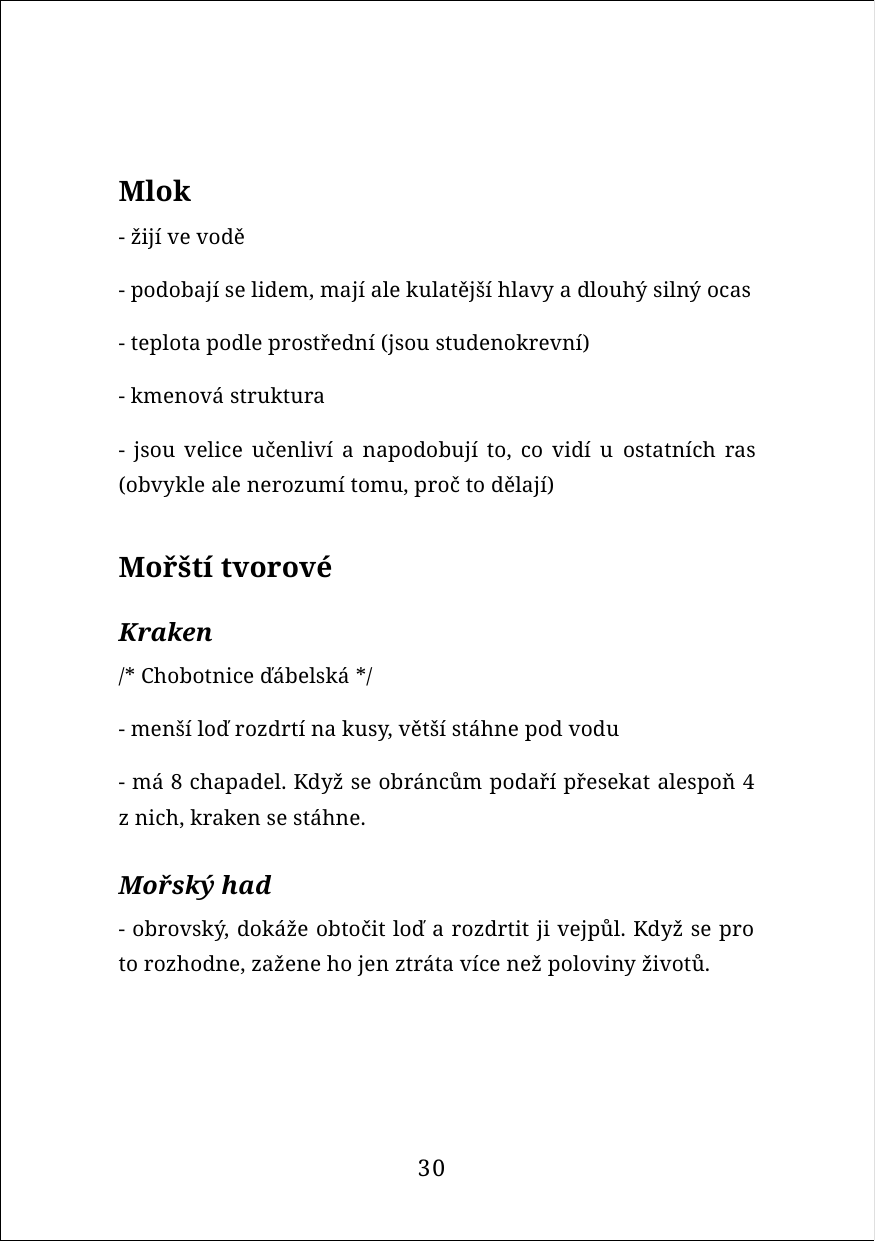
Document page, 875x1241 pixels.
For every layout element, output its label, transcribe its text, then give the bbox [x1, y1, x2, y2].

text - má 8 chapadel. Když se obráncům podaří přesekat alespoň 4 z nich, kraken se stáhne. [118, 767, 756, 831]
text - kmenová struktura [118, 382, 756, 410]
subtitle Kraken [118, 615, 756, 649]
subtitle Mořští tvorové [118, 547, 756, 586]
subtitle Mlok [118, 172, 756, 210]
text - podobají se lidem, mají ale kulatější hlavy a dlouhý silný ocas [118, 275, 756, 303]
subtitle Mořský had [118, 868, 756, 902]
text - teplota podle prostřední (jsou studenokrevní) [118, 328, 756, 357]
text /* Chobotnice ďábelská */ [118, 661, 756, 689]
text - menší loď rozdrtí na kusy, větší stáhne pod vodu [118, 714, 756, 742]
text - obrovský, dokáže obtočit loď a rozdrtit ji vejpůl. Když se pro to rozhodne, zažene ho jen ztráta více než poloviny životů. [118, 914, 756, 978]
text - jsou velice učenliví a napodobují to, co vidí u ostatních ras (obvykle ale nerozumí tomu, proč to dělají) [118, 435, 756, 499]
text - žijí ve vodě [118, 222, 756, 250]
